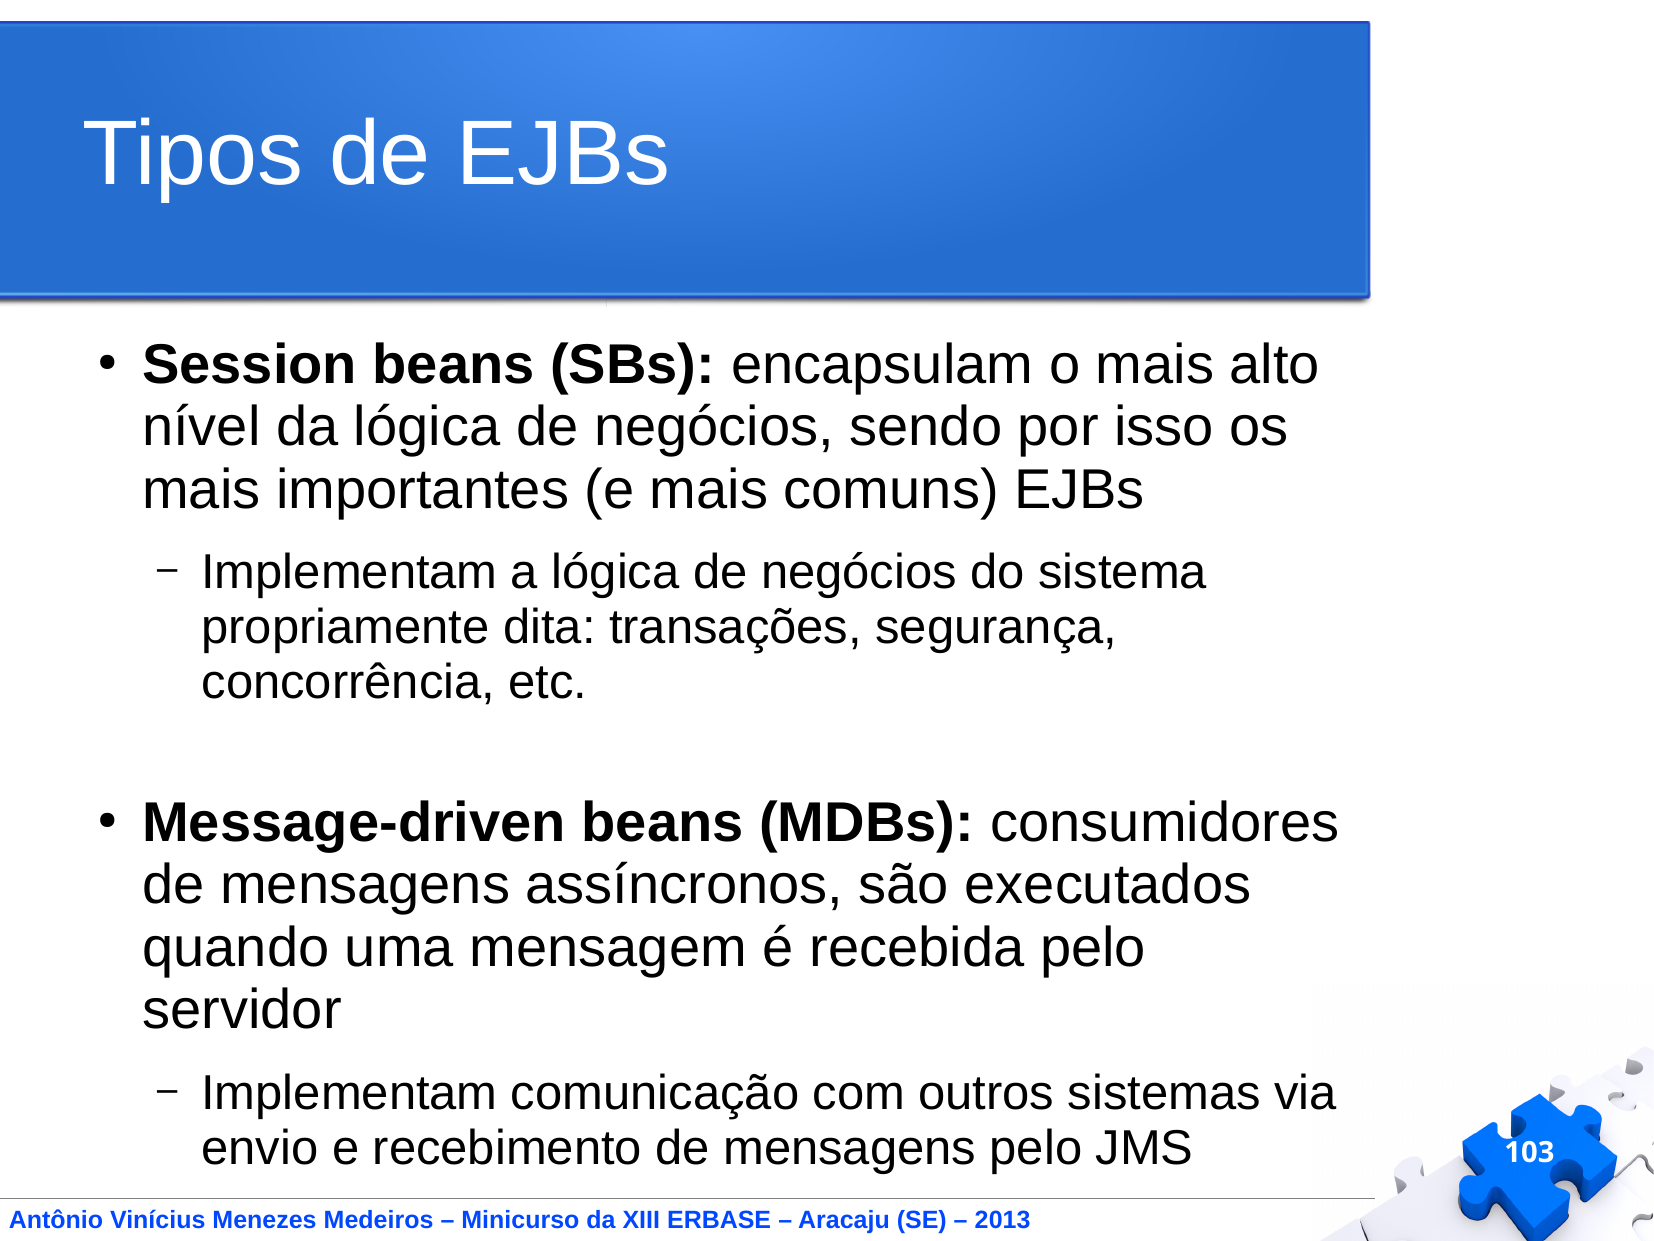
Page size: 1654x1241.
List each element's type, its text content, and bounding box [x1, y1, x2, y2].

picture [0, 21, 1375, 307]
title Tipos de EJBs [82, 49, 1323, 257]
picture [1311, 983, 1654, 1241]
list Session beans (SBs): encapsulam o mais alto nível da lógica de negócios, sendo por isso os mais importantes (e mais comuns) EJBs Implementam a lógica de negócios do sistema propriamente dita: transações, segurança, concorrência, etc. Message-driven beans (MDBs): consumidores de mensagens assíncronos, são executados quando uma mensagem é recebida pelo servidor Implementam comunicação com outros sistemas via envio e recebimento de mensagens pelo JMS [82, 332, 1356, 1193]
